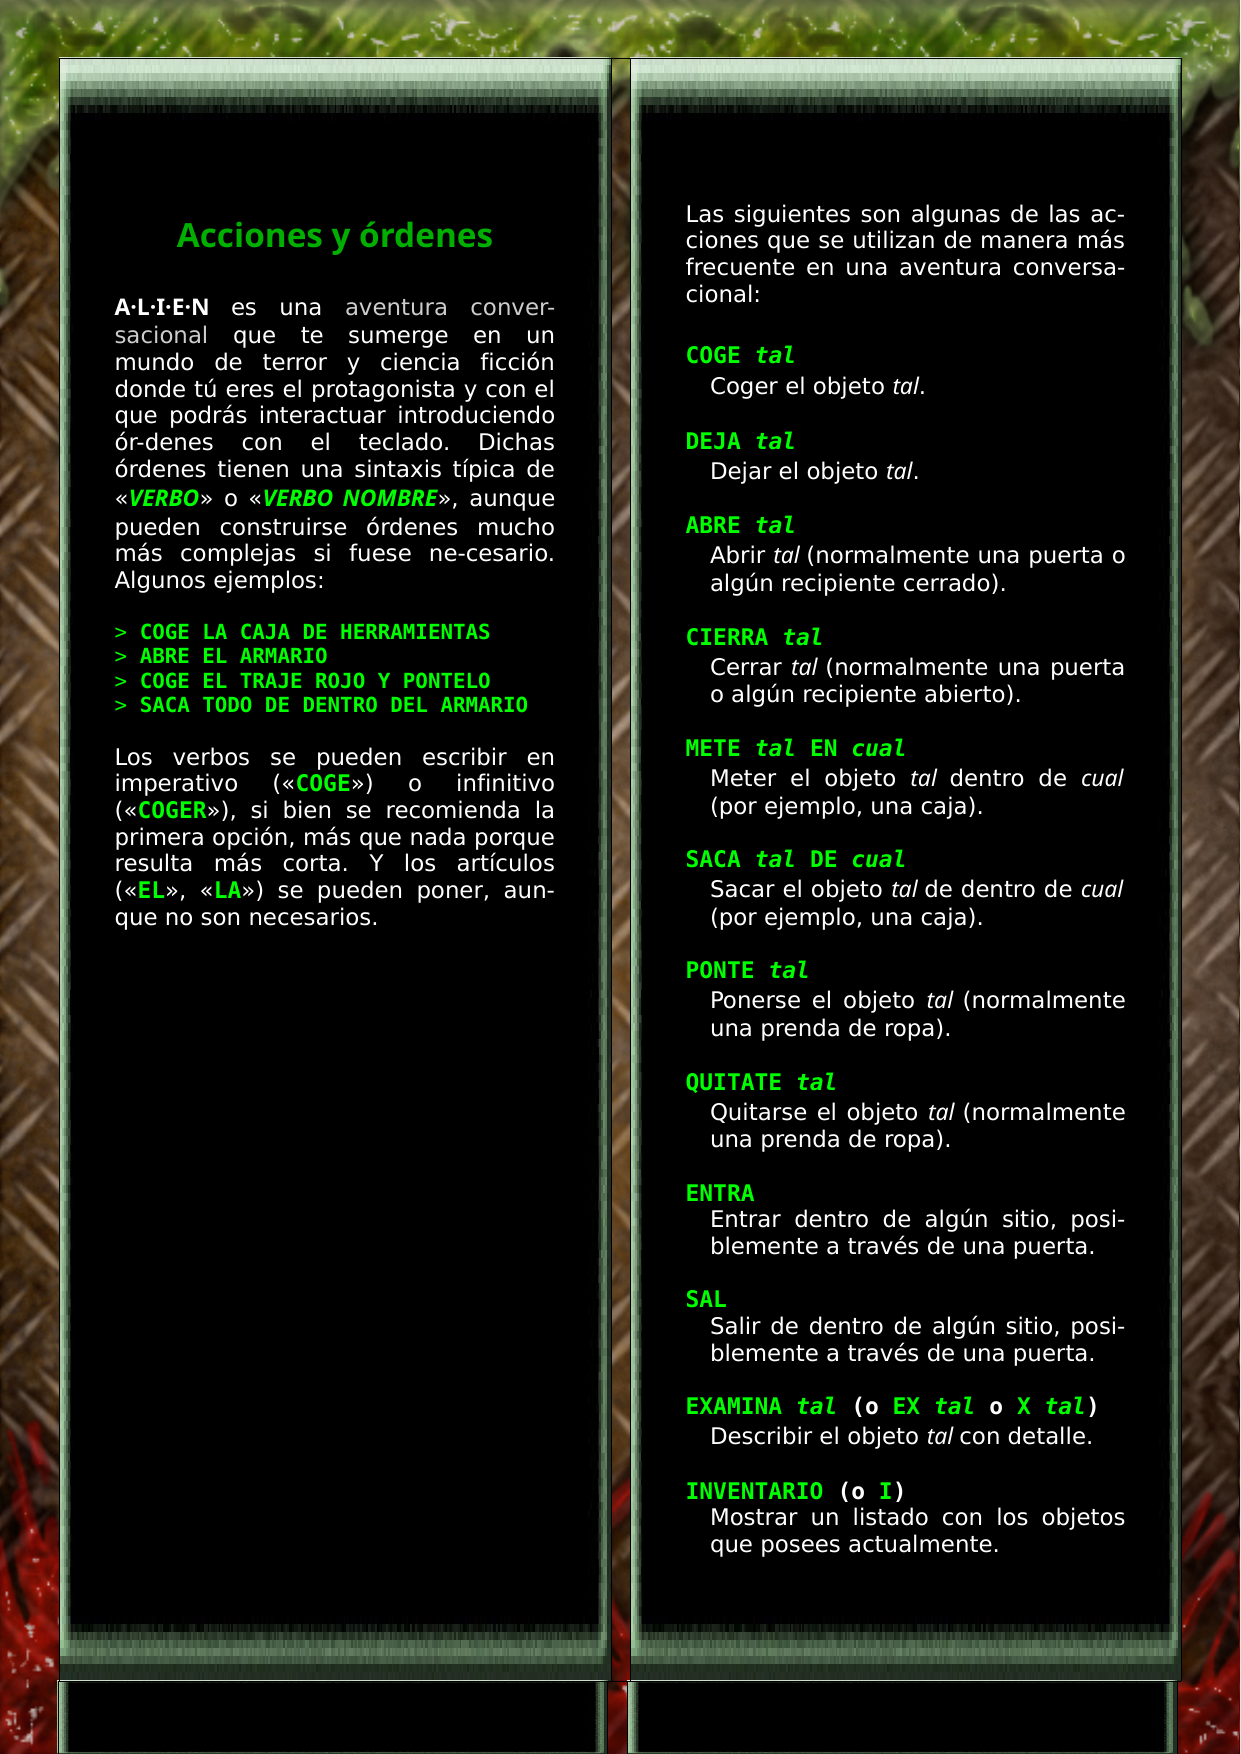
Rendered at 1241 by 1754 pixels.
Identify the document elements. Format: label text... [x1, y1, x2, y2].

picture [0, 0, 1241, 1754]
table_header Las siguientes son algunas de las ac-ciones que se utilizan de manera más frecuente en una aventura conversa-cional: COGE tal Coger el objeto tal. DEJA tal Dejar el objeto tal. ABRE tal Abrir tal (normalmente una puerta o algún recipiente cerrado). CIERRA tal Cerrar tal (normalmente una puerta o algún recipiente abierto). METE tal EN cual Meter el objeto tal dentro de cual (por ejemplo, una caja). SACA tal DE cual Sacar el objeto tal de dentro de cual (por ejemplo, una caja). PONTE tal Ponerse el objeto tal (normalmente una prenda de ropa). QUITATE tal Quitarse el objeto tal (normalmente una prenda de ropa). ENTRA Entrar dentro de algún sitio, posi-blemente a través de una puerta. SAL Salir de dentro de algún sitio, posi-blemente a través de una puerta. EXAMINA tal (o EX tal o X tal) Describir el objeto tal con detalle. INVENTARIO (o I) Mostrar un listado con los objetos que posees actualmente. [631, 59, 1181, 1681]
table_header Acciones y órdenes A·L·I·E·N es una aventura conver-sacional que te sumerge en un mundo de terror y ciencia ficción donde tú eres el protagonista y con el que podrás interactuar introduciendo ór-denes con el teclado. Dichas órdenes tienen una sintaxis típica de «VERBO» o «VERBO NOMBRE», aunque pueden construirse órdenes mucho más complejas si fuese ne-cesario. Algunos ejemplos: > COGE LA CAJA DE HERRAMIENTAS > ABRE EL ARMARIO > COGE EL TRAJE ROJO Y PONTELO > SACA TODO DE DENTRO DEL ARMARIO Los verbos se pueden escribir en imperativo («COGE») o infinitivo («COGER»), si bien se recomienda la primera opción, más que nada porque resulta más corta. Y los artículos («EL», «LA») se pueden poner, aun-que no son necesarios. [60, 59, 611, 1681]
table_header [612, 59, 630, 1681]
table_header [628, 1682, 1177, 1754]
table_header [608, 1682, 627, 1754]
table_header [59, 1682, 607, 1754]
